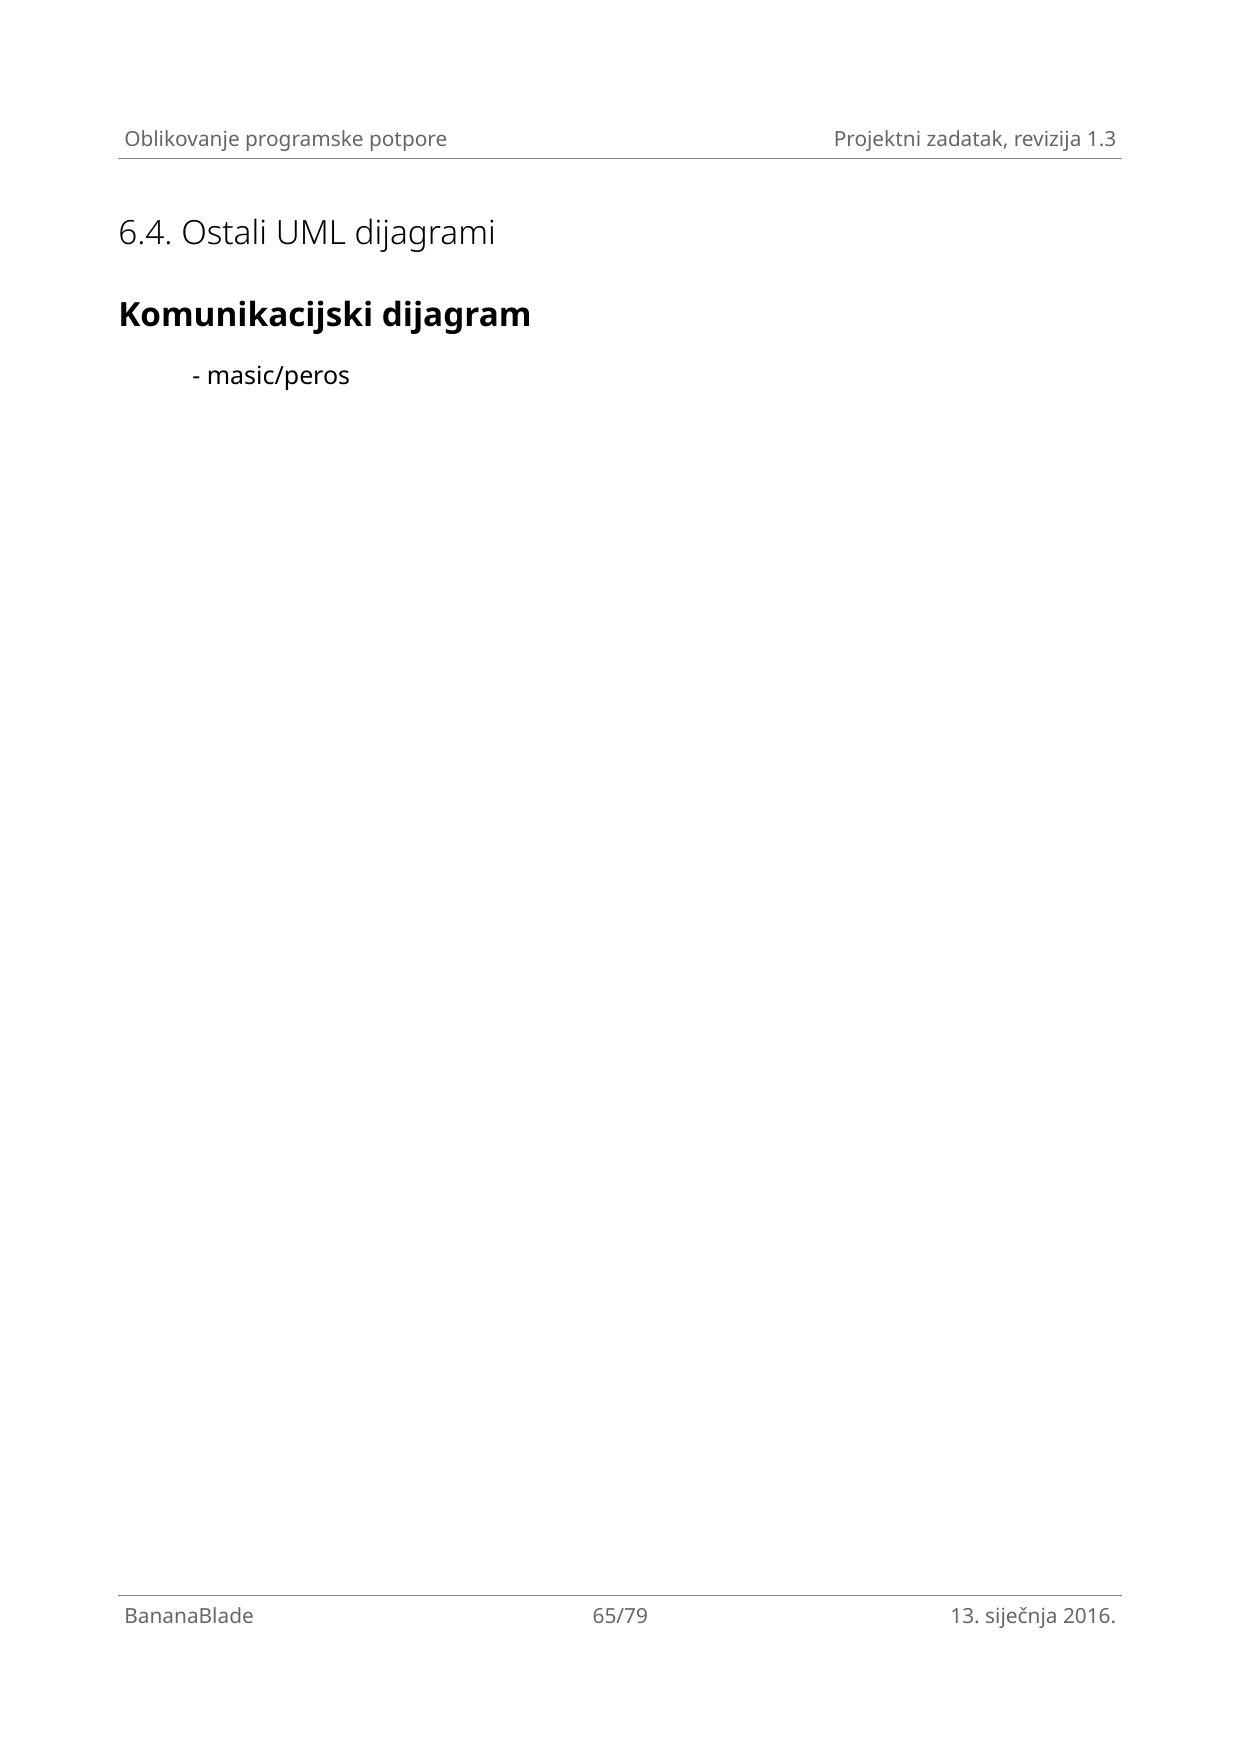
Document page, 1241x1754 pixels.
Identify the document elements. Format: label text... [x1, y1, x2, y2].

subtitle 6.4. Ostali UML dijagrami [118, 209, 1122, 254]
text - masic/peros [118, 357, 1122, 391]
subtitle Komunikacijski dijagram [118, 290, 1122, 336]
